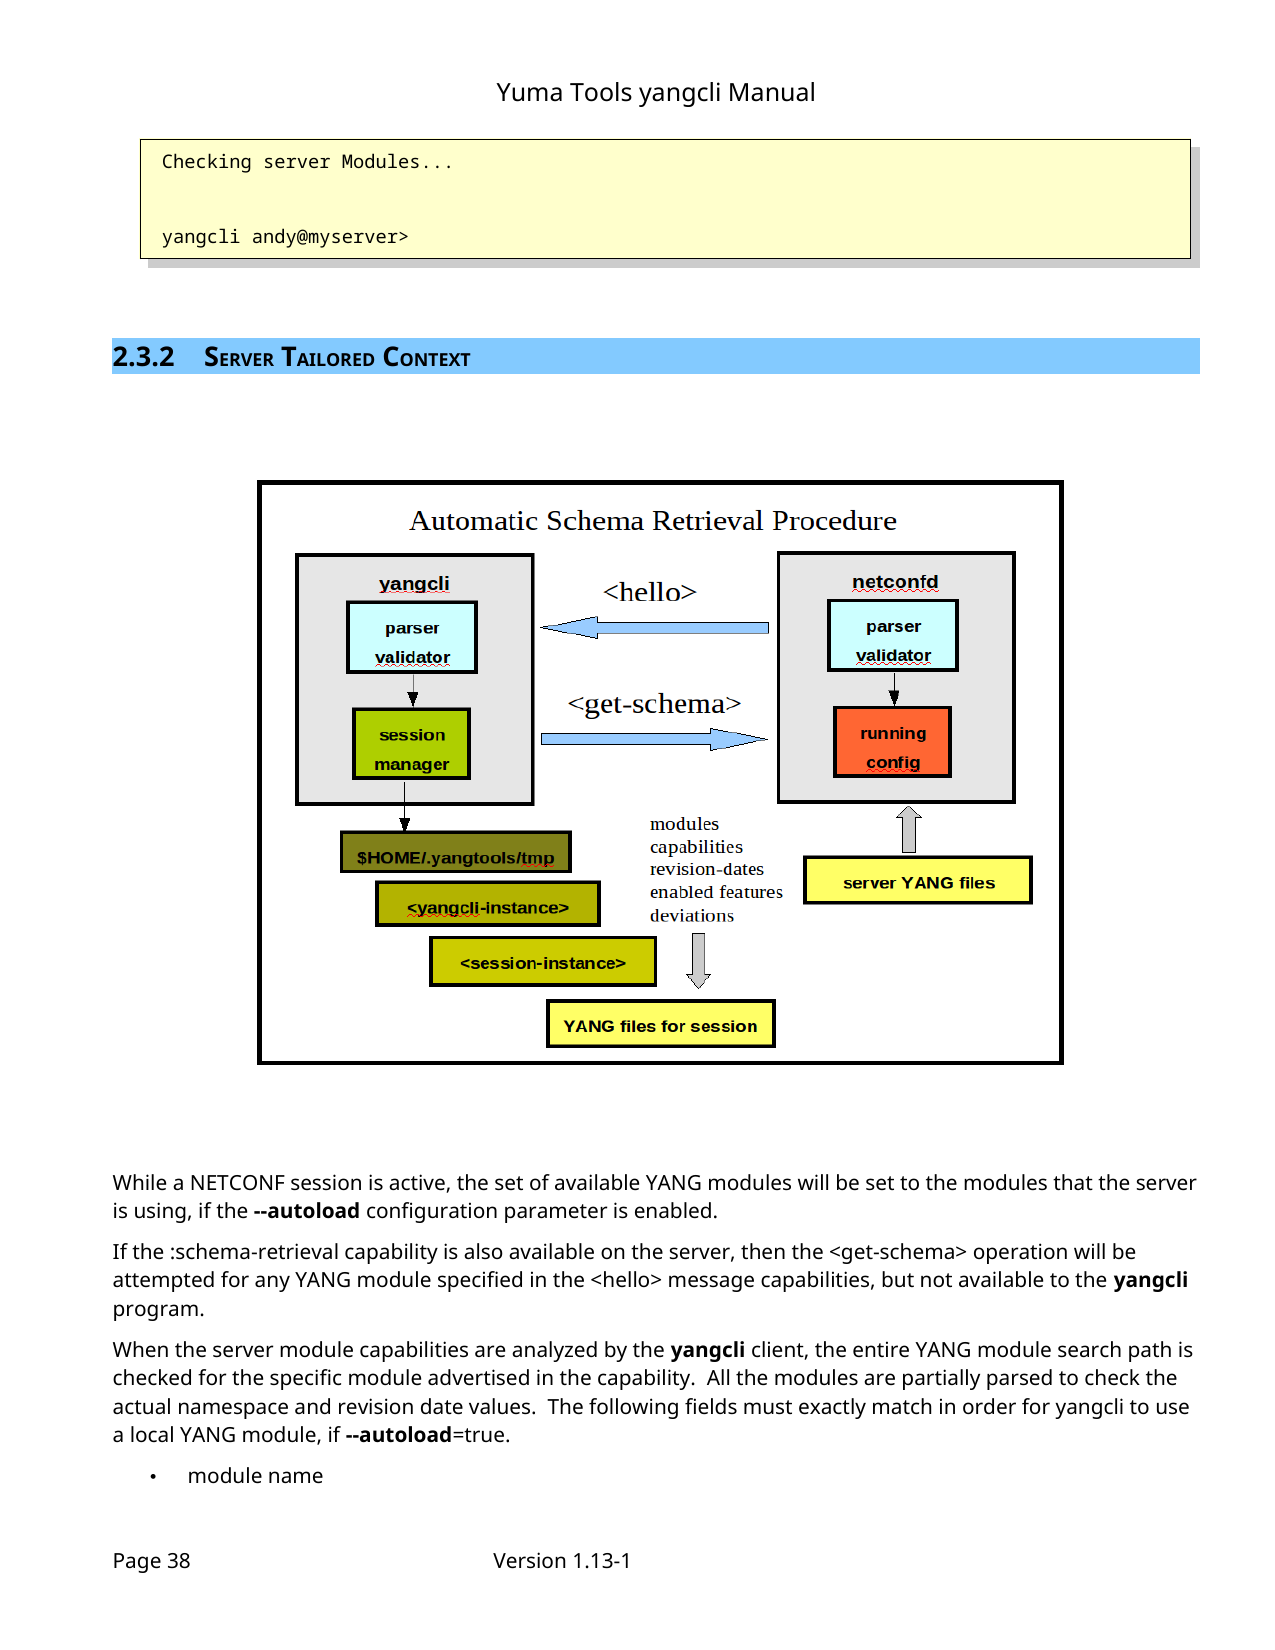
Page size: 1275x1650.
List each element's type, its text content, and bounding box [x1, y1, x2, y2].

text If the :schema-retrieval capability is also available on the server, then the <get-schema> operation will be attempted for any YANG module specified in the <hello> message capabilities, but not available to the yangcli program. [112, 1237, 1200, 1322]
text When the server module capabilities are analyzed by the yangcli client, the entire YANG module search path is checked for the specific module advertised in the capability. All the modules are partially parsed to check the actual namespace and revision date values. The following fields must exactly match in order for yangcli to use a local YANG module, if --autoload=true. [112, 1335, 1200, 1449]
text While a NETCONF session is active, the set of available YANG modules will be set to the modules that the server is using, if the --autoload configuration parameter is enabled. [112, 1168, 1200, 1224]
subtitle Server Tailored Context [112, 338, 1200, 374]
text Checking server Modules... [141, 140, 1190, 174]
picture [195, 444, 1117, 1086]
list module name [150, 1461, 1200, 1489]
text yangcli andy@myserver> [141, 213, 1190, 258]
